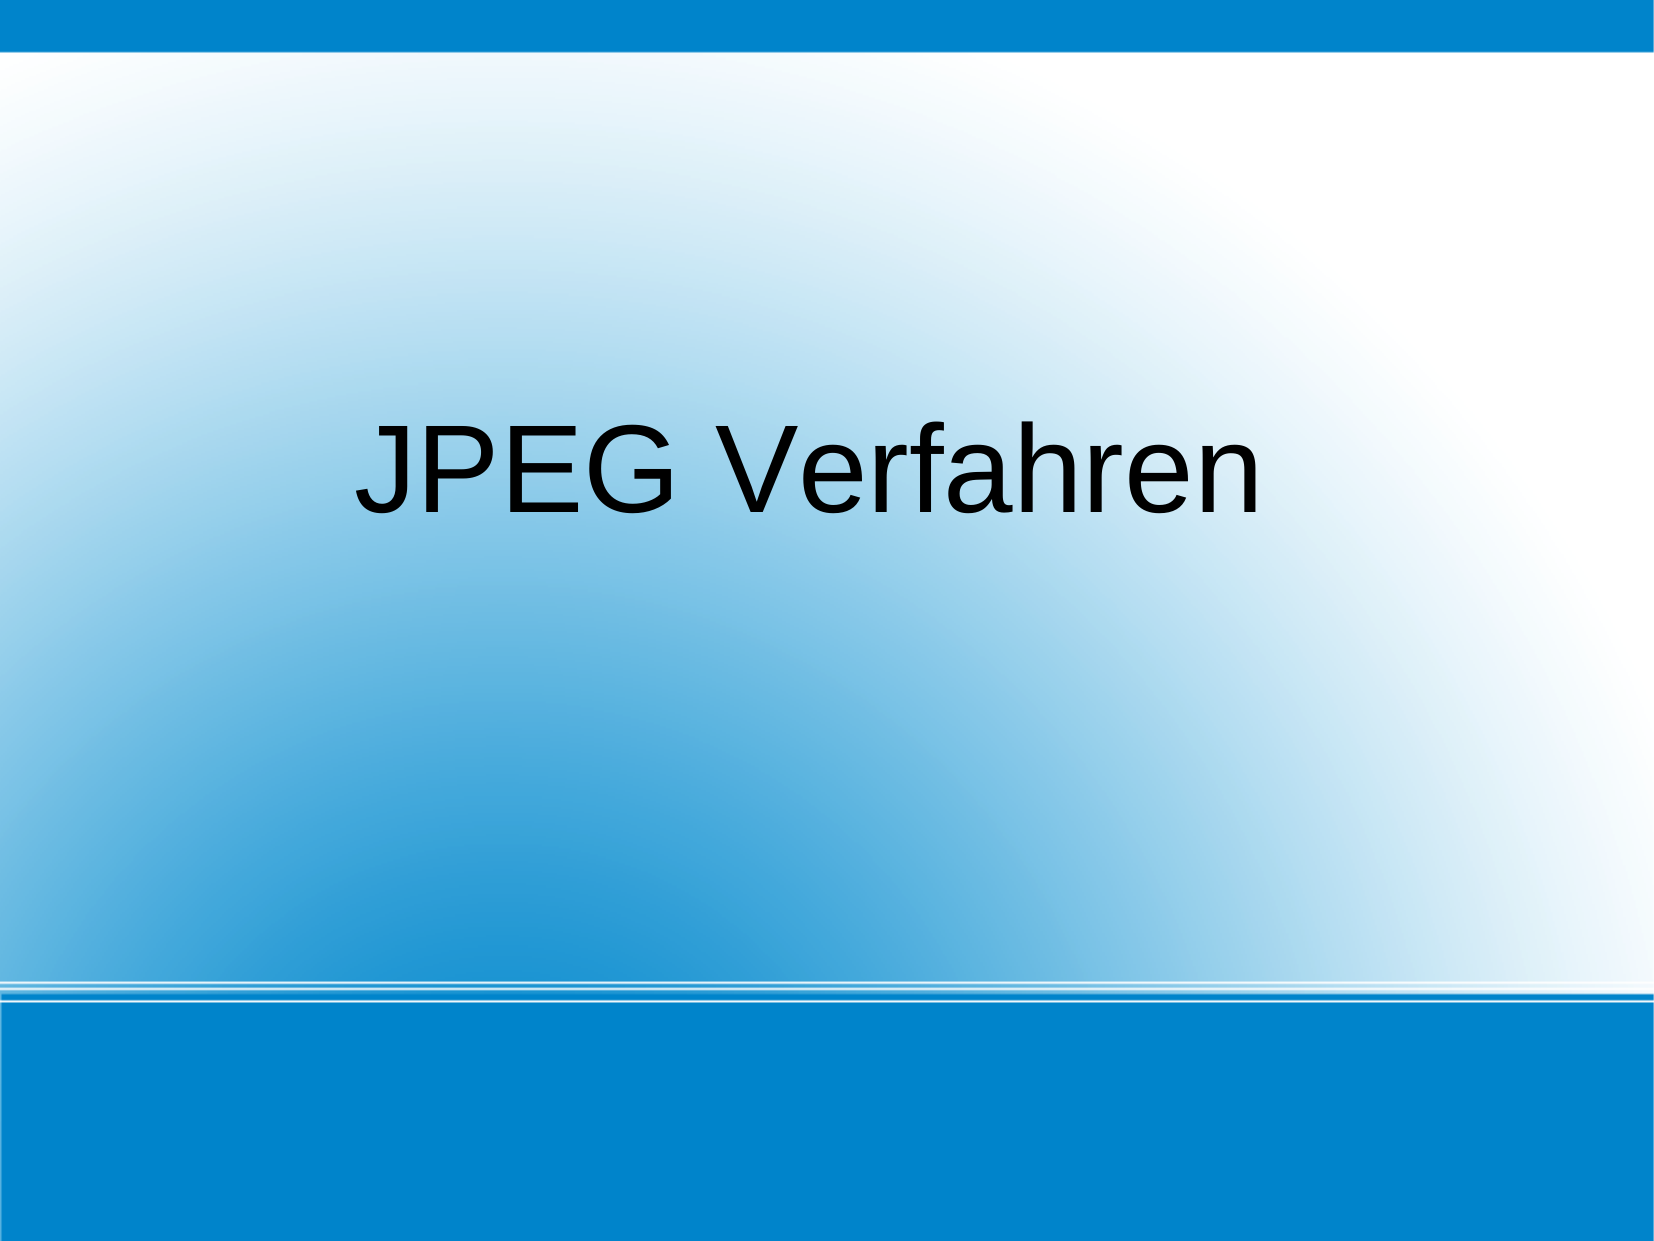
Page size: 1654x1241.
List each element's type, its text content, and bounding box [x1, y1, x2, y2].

picture [0, 52, 1654, 1241]
subtitle JPEG Verfahren [82, 129, 1571, 810]
